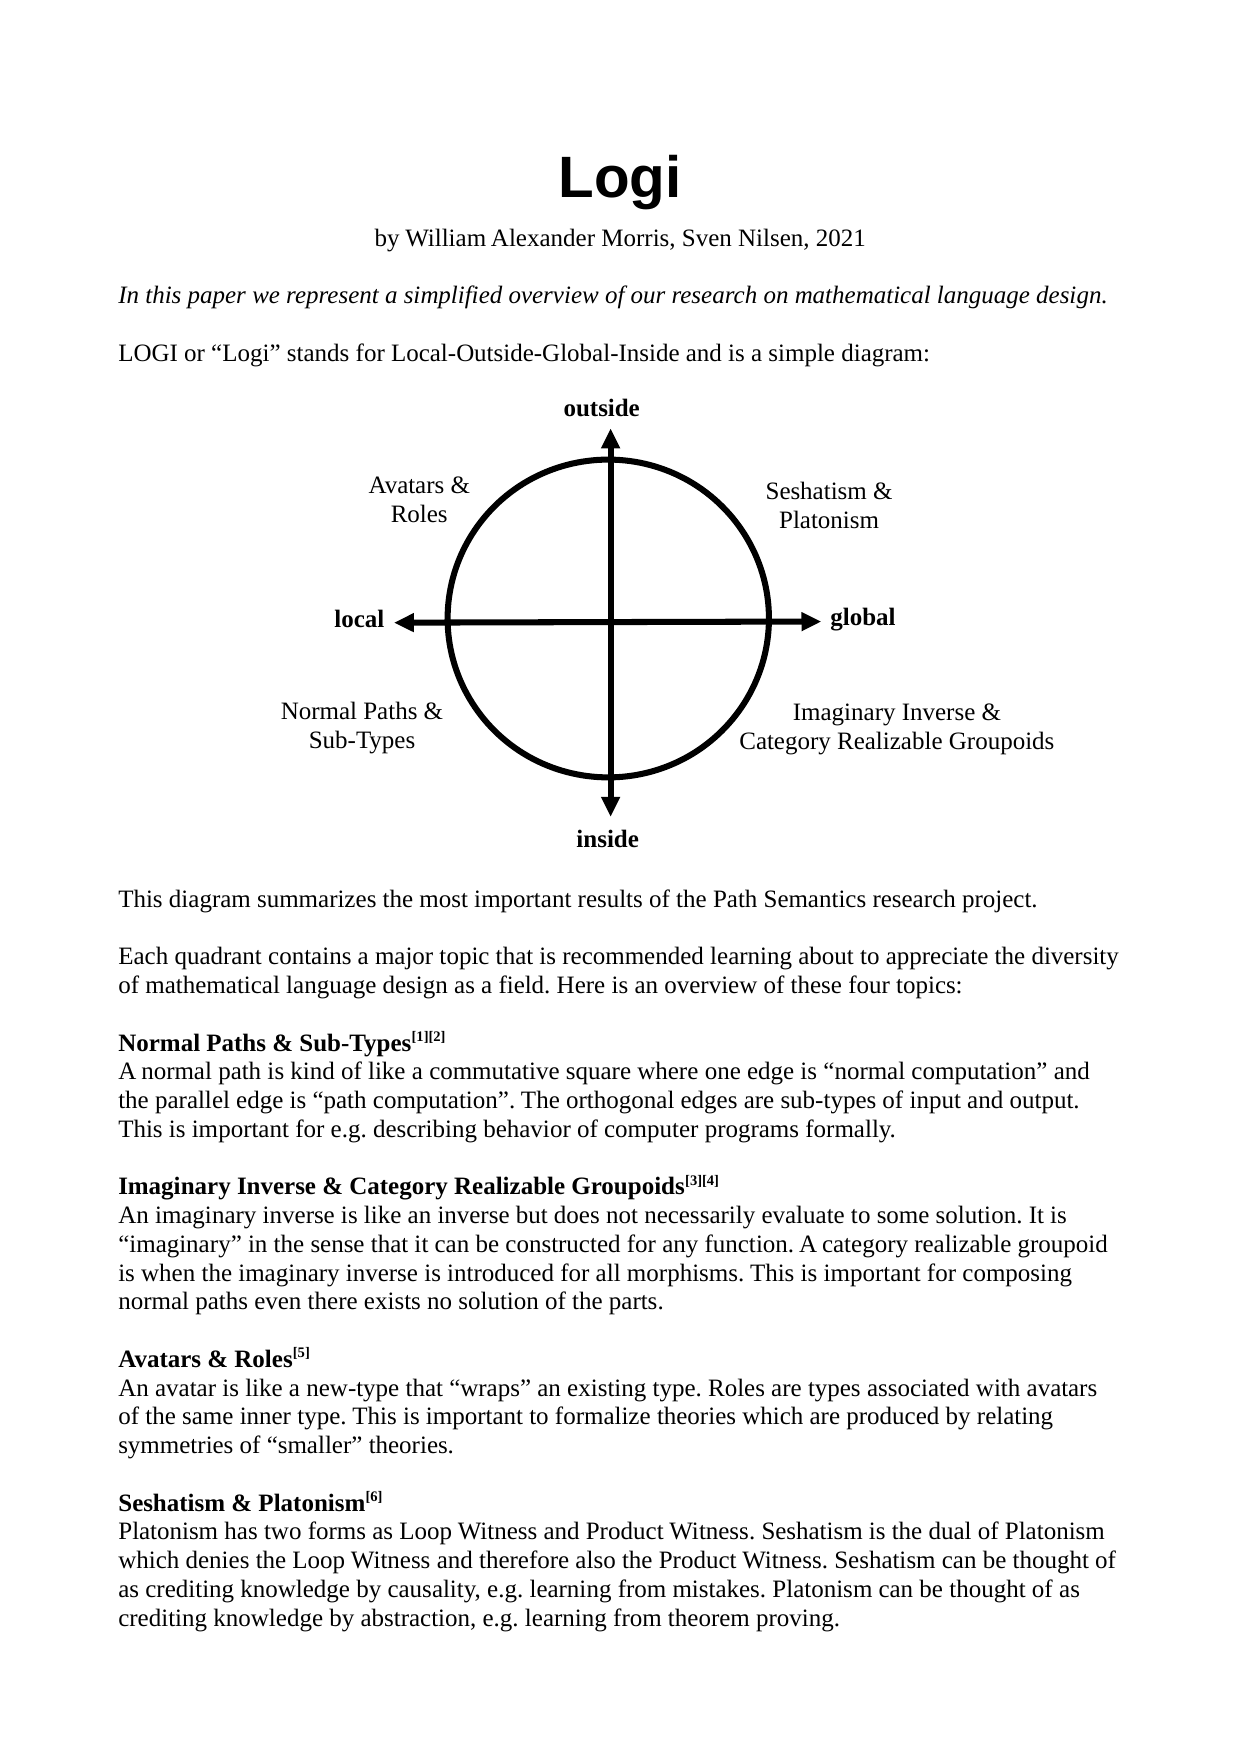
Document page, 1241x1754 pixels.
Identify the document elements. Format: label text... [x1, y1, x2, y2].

text Imaginary Inverse & Category Realizable Groupoids[3][4] [118, 1171, 1122, 1200]
text Platonism has two forms as Loop Witness and Product Witness. Seshatism is the dual of Platonism which denies the Loop Witness and therefore also the Product Witness. Seshatism can be thought of as crediting knowledge by causality, e.g. learning from mistakes. Platonism can be thought of as crediting knowledge by abstraction, e.g. learning from theorem proving. [118, 1516, 1122, 1631]
text by William Alexander Morris, Sven Nilsen, 2021 [118, 223, 1122, 251]
text Each quadrant contains a major topic that is recommended learning about to appreciate the diversity of mathematical language design as a field. Here is an overview of these four topics: [118, 941, 1122, 999]
text Seshatism & Platonism[6] [118, 1488, 1122, 1516]
text Normal Paths & Sub-Types[1][2] [118, 1028, 1122, 1056]
text Avatars & Roles[5] [118, 1344, 1122, 1373]
title Logi [118, 143, 1122, 210]
text This diagram summarizes the most important results of the Path Semantics research project. [118, 884, 1122, 913]
text A normal path is kind of like a commutative square where one edge is “normal computation” and the parallel edge is “path computation”. The orthogonal edges are sub-types of input and output. This is important for e.g. describing behavior of computer programs formally. [118, 1056, 1122, 1143]
text LOGI or “Logi” stands for Local-Outside-Global-Inside and is a simple diagram: [118, 338, 1122, 366]
text An imaginary inverse is like an inverse but does not necessarily evaluate to some solution. It is “imaginary” in the sense that it can be constructed for any function. A category realizable groupoid is when the imaginary inverse is introduced for all morphisms. This is important for composing normal paths even there exists no solution of the parts. [118, 1200, 1122, 1315]
text In this paper we represent a simplified overview of our research on mathematical language design. [118, 280, 1122, 309]
text An avatar is like a new-type that “wraps” an existing type. Roles are types associated with avatars of the same inner type. This is important to formalize theories which are produced by relating symmetries of “smaller” theories. [118, 1373, 1122, 1459]
